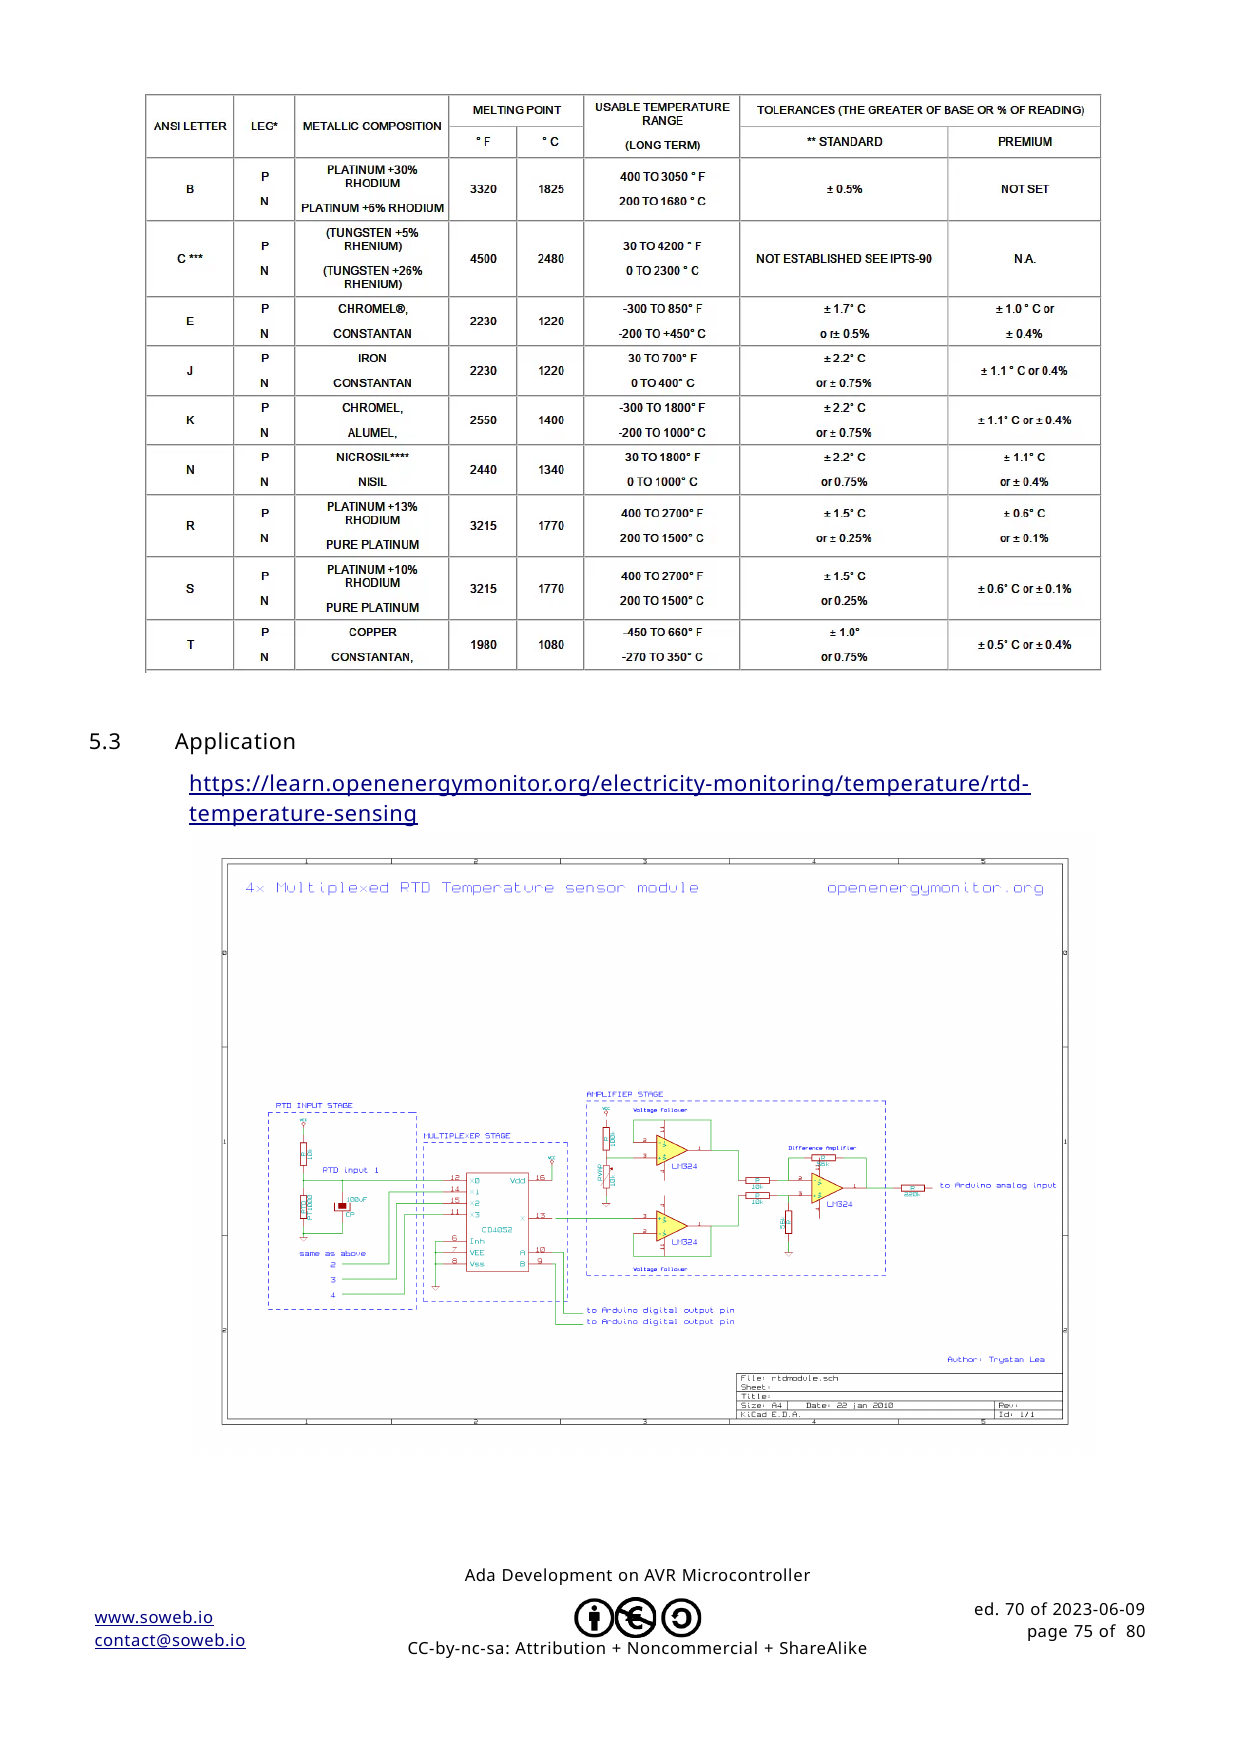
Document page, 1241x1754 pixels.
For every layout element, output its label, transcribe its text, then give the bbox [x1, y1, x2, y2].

picture [138, 88, 1102, 673]
picture [660, 1597, 702, 1638]
text https://learn.openenergymonitor.org/electricity-monitoring/temperature/rtd-temperature-sensing [189, 768, 1152, 828]
picture [190, 827, 1099, 1455]
subtitle Application [88, 726, 1152, 756]
picture [573, 1597, 657, 1638]
